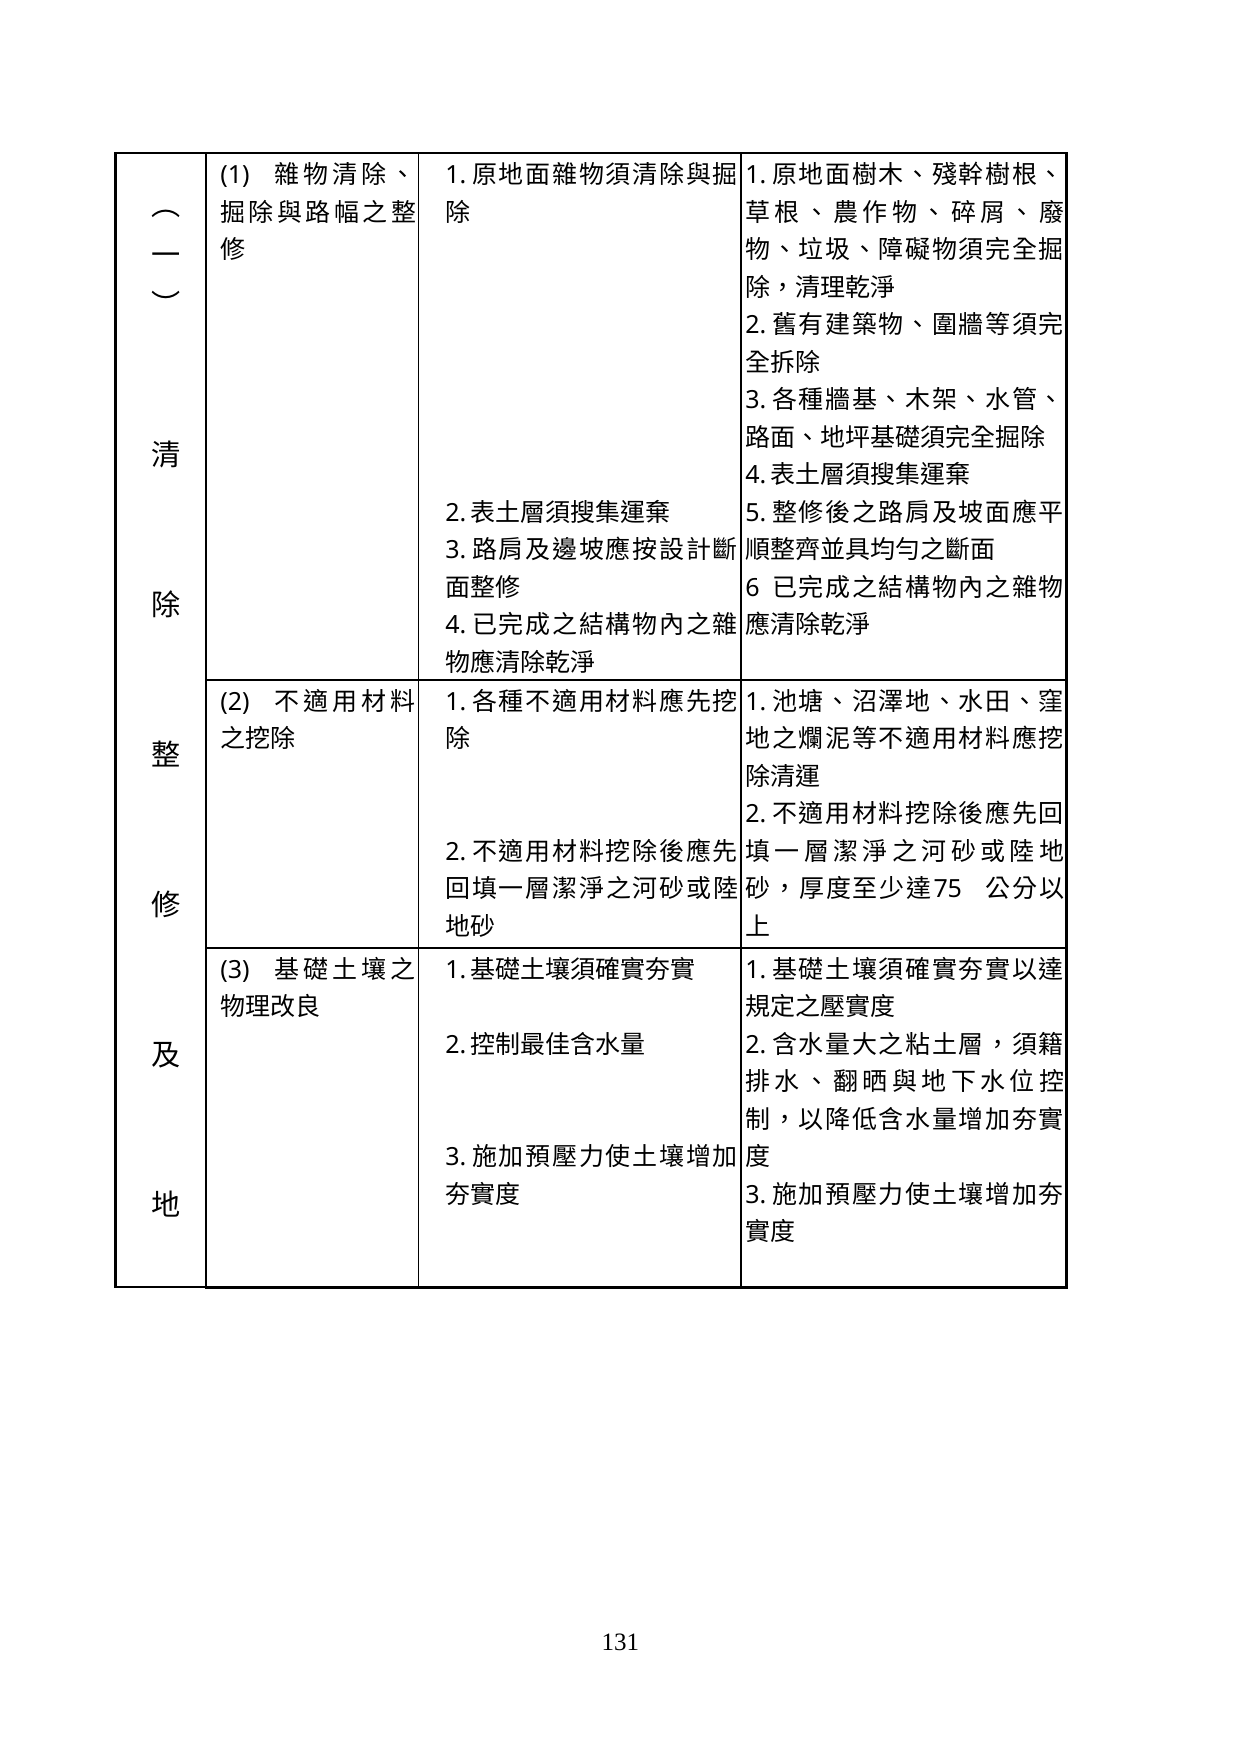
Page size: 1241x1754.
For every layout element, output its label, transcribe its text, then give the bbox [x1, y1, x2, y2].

table_cell (3)基礎土壤之物理改良 [207, 949, 418, 1286]
table_cell （一） 清 除 整 修 及 地 盤 處 理 [117, 154, 205, 1286]
table_cell 1.原地面雜物須清除與掘除 2.表土層須搜集運棄 3.路肩及邊坡應按設計斷面整修 4.已完成之結構物內之雜物應清除乾淨 [419, 154, 740, 679]
table_cell 1.基礎土壤須確實夯實 2.控制最佳含水量 3.施加預壓力使土壤增加夯實度 [419, 949, 740, 1286]
table_cell 1.池塘、沼澤地、水田、窪地之爛泥等不適用材料應挖除清運 2.不適用材料挖除後應先回填一層潔淨之河砂或陸地砂，厚度至少達75公分以上 [742, 681, 1065, 947]
table_cell 1.基礎土壤須確實夯實以達規定之壓實度 2.含水量大之粘土層，須籍排水、翻晒與地下水位控制，以降低含水量增加夯實度 3.施加預壓力使土壤增加夯實度 [742, 949, 1065, 1286]
table_cell (1)雜物清除、掘除與路幅之整修 [207, 154, 418, 679]
table_cell 1.原地面樹木、殘幹樹根、草根、農作物、碎屑、廢物、垃圾、障礙物須完全掘除，清理乾淨 2.舊有建築物、圍牆等須完全拆除 3.各種牆基、木架、水管、路面、地坪基礎須完全掘除 4.表土層須搜集運棄 5.整修後之路肩及坡面應平順整齊並具均勻之斷面 6已完成之結構物內之雜物應清除乾淨 [742, 154, 1065, 679]
table_cell 1.各種不適用材料應先挖除 2.不適用材料挖除後應先回填一層潔淨之河砂或陸地砂 [419, 681, 740, 947]
table_cell (2)不適用材料之挖除 [207, 681, 418, 947]
